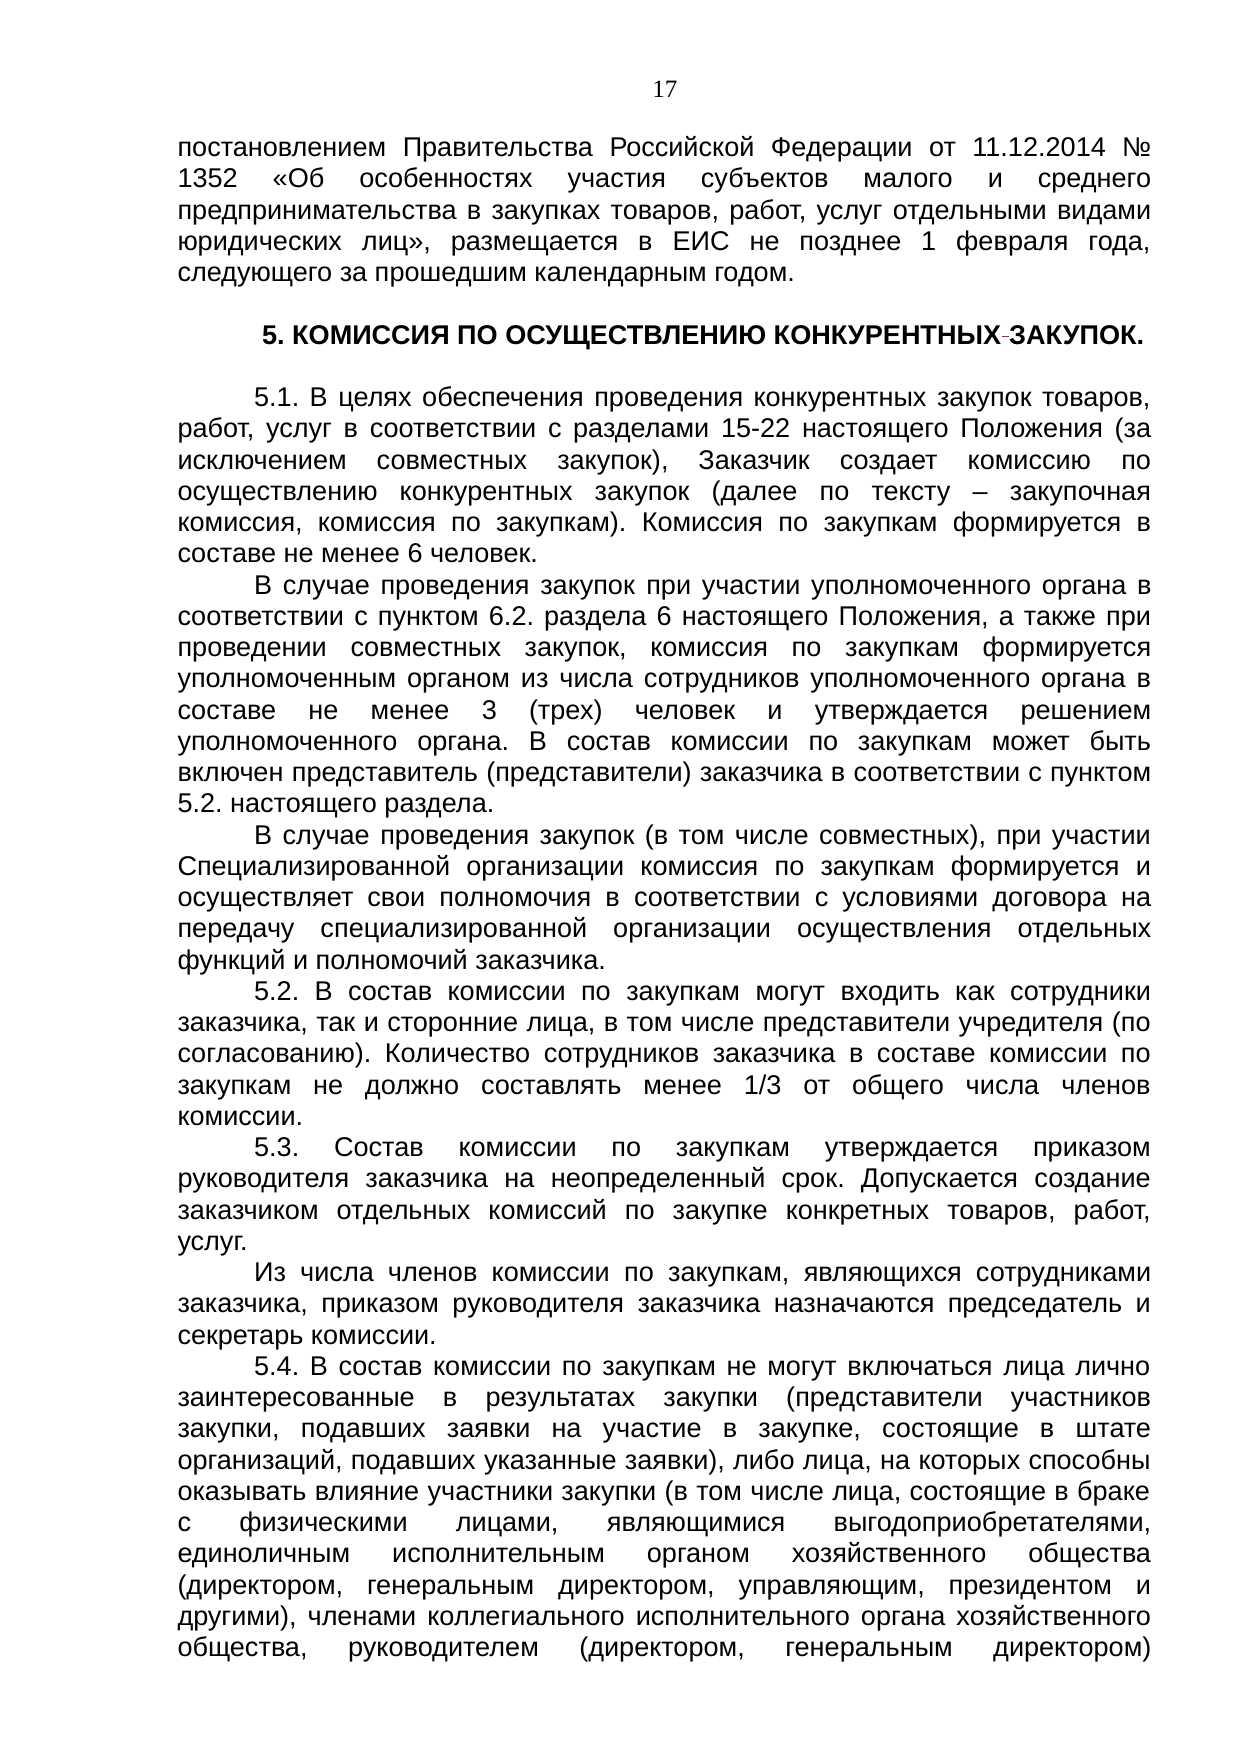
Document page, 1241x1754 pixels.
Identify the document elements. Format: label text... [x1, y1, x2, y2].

text Из числа членов комиссии по закупкам, являющихся сотрудниками заказчика, приказом руководителя заказчика назначаются председатель и секретарь комиссии. [177, 1256, 1152, 1350]
text постановлением Правительства Российской Федерации от 11.12.2014 № 1352 «Об особенностях участия субъектов малого и среднего предпринимательства в закупках товаров, работ, услуг отдельными видами юридических лиц», размещается в ЕИС не позднее 1 февраля года, следующего за прошедшим календарным годом. [177, 131, 1152, 287]
text 5.2. В состав комиссии по закупкам могут входить как сотрудники заказчика, так и сторонние лица, в том числе представители учредителя (по согласованию). Количество сотрудников заказчика в составе комиссии по закупкам не должно составлять менее 1/3 от общего числа членов комиссии. [177, 975, 1152, 1131]
text 5. КОМИССИЯ ПО ОСУЩЕСТВЛЕНИЮ КОНКУРЕНТНЫХ ЗАКУПОК. [177, 319, 1152, 350]
text В случае проведения закупок при участии уполномоченного органа в соответствии с пунктом 6.2. раздела 6 настоящего Положения, а также при проведении совместных закупок, комиссия по закупкам формируется уполномоченным органом из числа сотрудников уполномоченного органа в составе не менее 3 (трех) человек и утверждается решением уполномоченного органа. В состав комиссии по закупкам может быть включен представитель (представители) заказчика в соответствии с пунктом 5.2. настоящего раздела. [177, 569, 1152, 819]
text 5.1. В целях обеспечения проведения конкурентных закупок товаров, работ, услуг в соответствии с разделами 15-22 настоящего Положения (за исключением совместных закупок), Заказчик создает комиссию по осуществлению конкурентных закупок (далее по тексту – закупочная комиссия, комиссия по закупкам). Комиссия по закупкам формируется в составе не менее 6 человек. [177, 381, 1152, 569]
text 5.4. В состав комиссии по закупкам не могут включаться лица лично заинтересованные в результатах закупки (представители участников закупки, подавших заявки на участие в закупке, состоящие в штате организаций, подавших указанные заявки), либо лица, на которых способны оказывать влияние участники закупки (в том числе лица, состоящие в браке с физическими лицами, являющимися выгодоприобретателями, единоличным исполнительным органом хозяйственного общества (директором, генеральным директором, управляющим, президентом и другими), членами коллегиального исполнительного органа хозяйственного общества, руководителем (директором, генеральным директором) [177, 1350, 1152, 1662]
text В случае проведения закупок (в том числе совместных), при участии Специализированной организации комиссия по закупкам формируется и осуществляет свои полномочия в соответствии с условиями договора на передачу специализированной организации осуществления отдельных функций и полномочий заказчика. [177, 819, 1152, 975]
text 5.3. Состав комиссии по закупкам утверждается приказом руководителя заказчика на неопределенный срок. Допускается создание заказчиком отдельных комиссий по закупке конкретных товаров, работ, услуг. [177, 1131, 1152, 1256]
